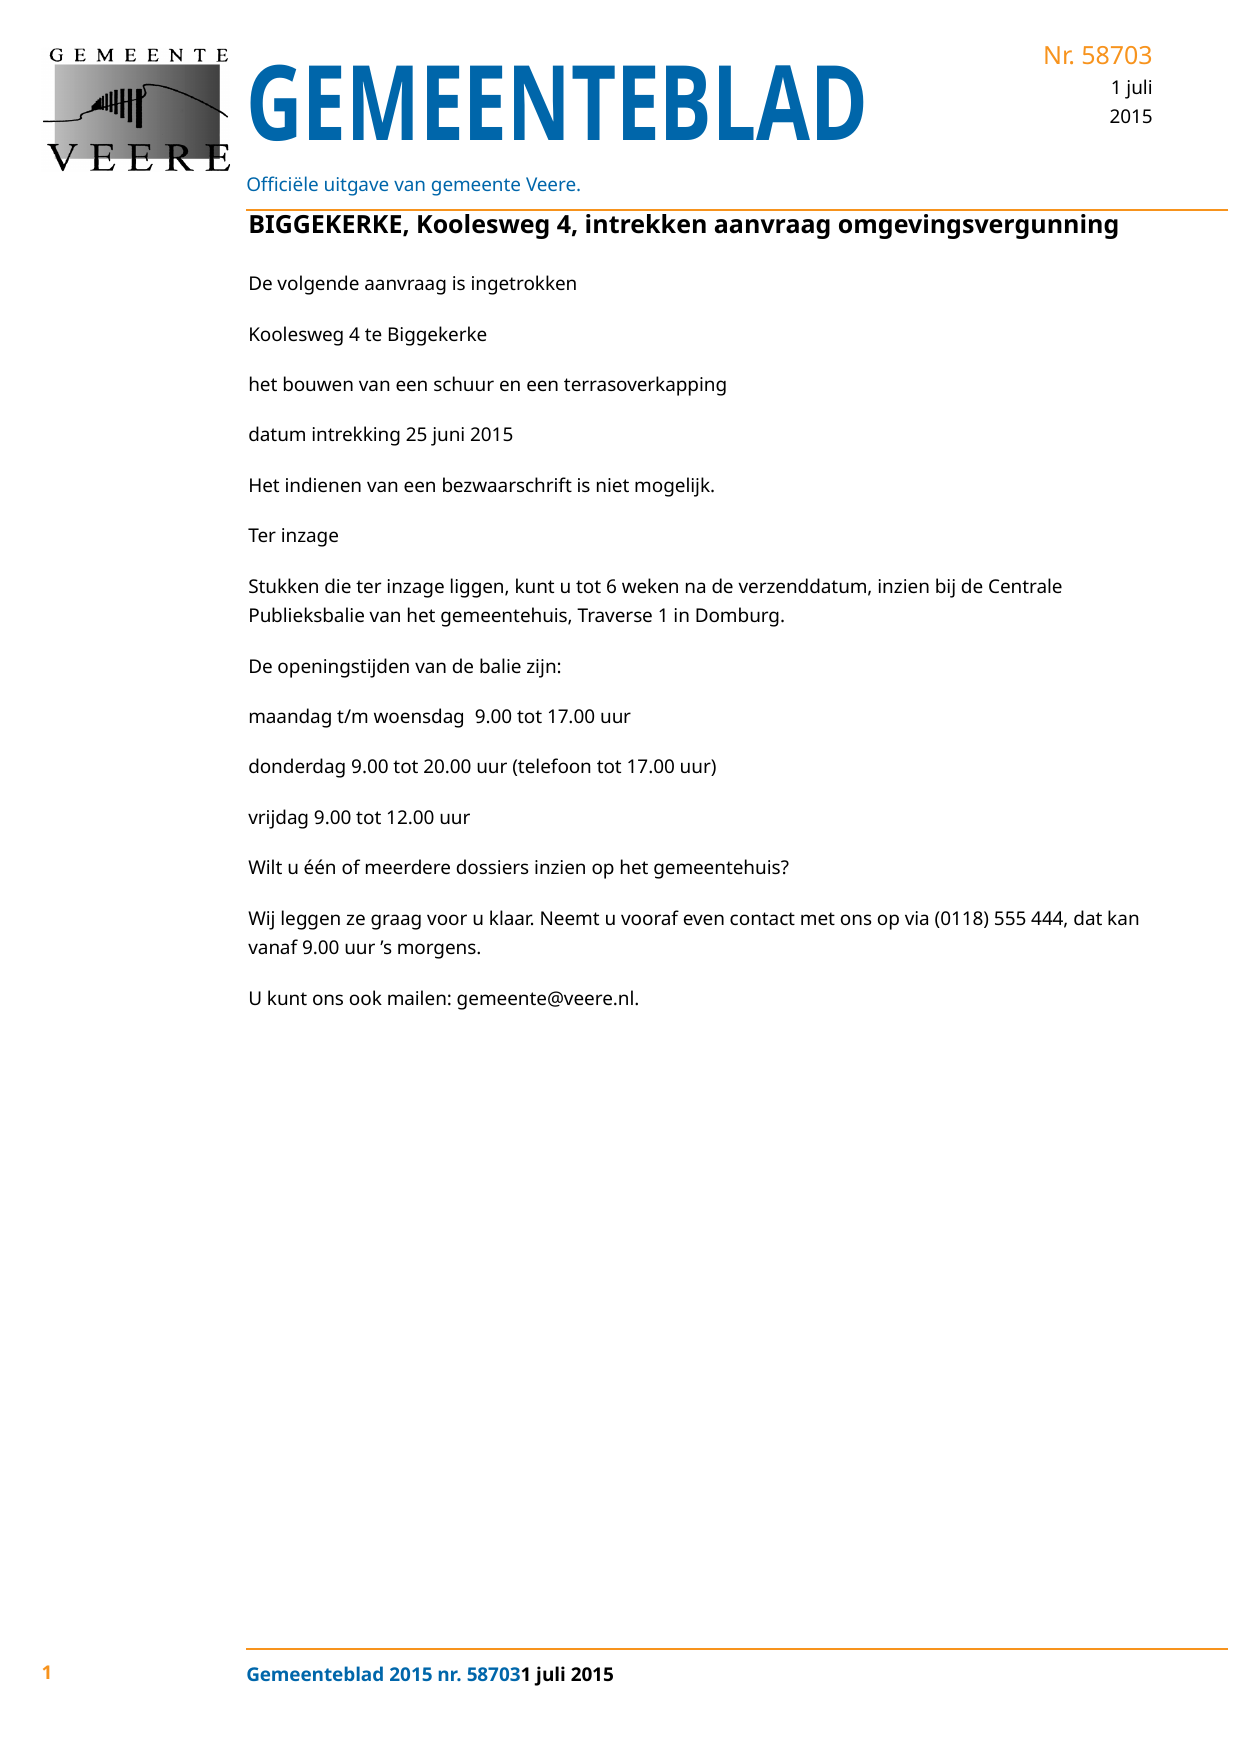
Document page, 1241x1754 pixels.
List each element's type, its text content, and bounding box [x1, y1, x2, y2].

text datum intrekking 25 juni 2015 [248, 422, 1152, 447]
text Wilt u één of meerdere dossiers inzien op het gemeentehuis? [248, 854, 1152, 880]
text het bouwen van een schuur en een terrasoverkapping [248, 371, 1152, 397]
text vrijdag 9.00 tot 12.00 uur [248, 804, 1152, 830]
text De volgende aanvraag is ingetrokken [248, 270, 1152, 296]
text Ter inzage [248, 522, 1152, 548]
text BIGGEKERKE, Koolesweg 4, intrekken aanvraag omgevingsvergunning [248, 211, 1152, 241]
text maandag t/m woensdag 9.00 tot 17.00 uur [248, 703, 1152, 729]
text donderdag 9.00 tot 20.00 uur (telefoon tot 17.00 uur) [248, 754, 1152, 779]
text Het indienen van een bezwaarschrift is niet mogelijk. [248, 472, 1152, 498]
text U kunt ons ook mailen: gemeente@veere.nl. [248, 985, 1152, 1011]
picture [41, 47, 231, 172]
text De openingstijden van de balie zijn: [248, 653, 1152, 678]
text Wij leggen ze graag voor u klaar. Neemt u vooraf even contact met ons op via (0118) 555 444, dat kan vanaf 9.00 uur ’s morgens. [248, 905, 1152, 960]
text Stukken die ter inzage liggen, kunt u tot 6 weken na de verzenddatum, inzien bij de Centrale Publieksbalie van het gemeentehuis, Traverse 1 in Domburg. [248, 573, 1152, 628]
text Koolesweg 4 te Biggekerke [248, 321, 1152, 346]
